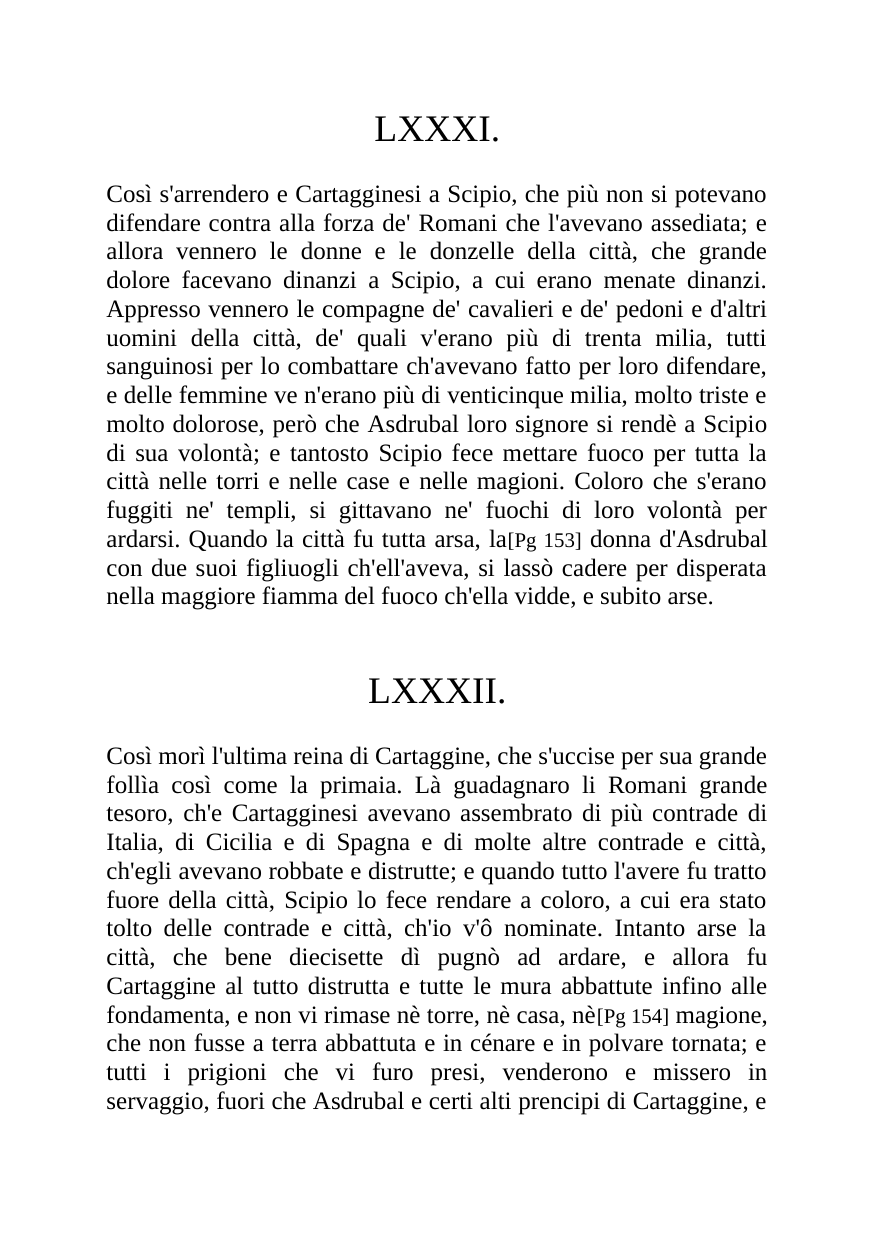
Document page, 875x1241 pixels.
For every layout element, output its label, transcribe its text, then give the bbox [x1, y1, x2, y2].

text Così morì l'ultima reina di Cartaggine, che s'uccise per sua grande follìa così come la primaia. Là guadagnaro li Romani grande tesoro, ch'e Cartagginesi avevano assembrato di più contrade di Italia, di Cicilia e di Spagna e di molte altre contrade e città, ch'egli avevano robbate e distrutte; e quando tutto l'avere fu tratto fuore della città, Scipio lo fece rendare a coloro, a cui era stato tolto delle contrade e città, ch'io v'ô nominate. Intanto arse la città, che bene diecisette dì pugnò ad ardare, e allora fu Cartaggine al tutto distrutta e tutte le mura abbattute infino alle fondamenta, e non vi rimase nè torre, nè casa, nè[Pg 154] magione, che non fusse a terra abbattuta e in cénare e in polvare tornata; e tutti i prigioni che vi furo presi, venderono e missero in servaggio, fuori che Asdrubal e certi alti prencipi di Cartaggine, e [106, 741, 768, 1115]
subtitle LXXXII. [106, 668, 768, 711]
subtitle LXXXI. [106, 106, 768, 149]
text Così s'arrendero e Cartagginesi a Scipio, che più non si potevano difendare contra alla forza de' Romani che l'avevano assediata; e allora vennero le donne e le donzelle della città, che grande dolore facevano dinanzi a Scipio, a cui erano menate dinanzi. Appresso vennero le compagne de' cavalieri e de' pedoni e d'altri uomini della città, de' quali v'erano più di trenta milia, tutti sanguinosi per lo combattare ch'avevano fatto per loro difendare, e delle femmine ve n'erano più di venticinque milia, molto triste e molto dolorose, però che Asdrubal loro signore si rendè a Scipio di sua volontà; e tantosto Scipio fece mettare fuoco per tutta la città nelle torri e nelle case e nelle magioni. Coloro che s'erano fuggiti ne' templi, si gittavano ne' fuochi di loro volontà per ardarsi. Quando la città fu tutta arsa, la[Pg 153] donna d'Asdrubal con due suoi figliuogli ch'ell'aveva, si lassò cadere per disperata nella maggiore fiamma del fuoco ch'ella vidde, e subito arse. [106, 179, 768, 610]
